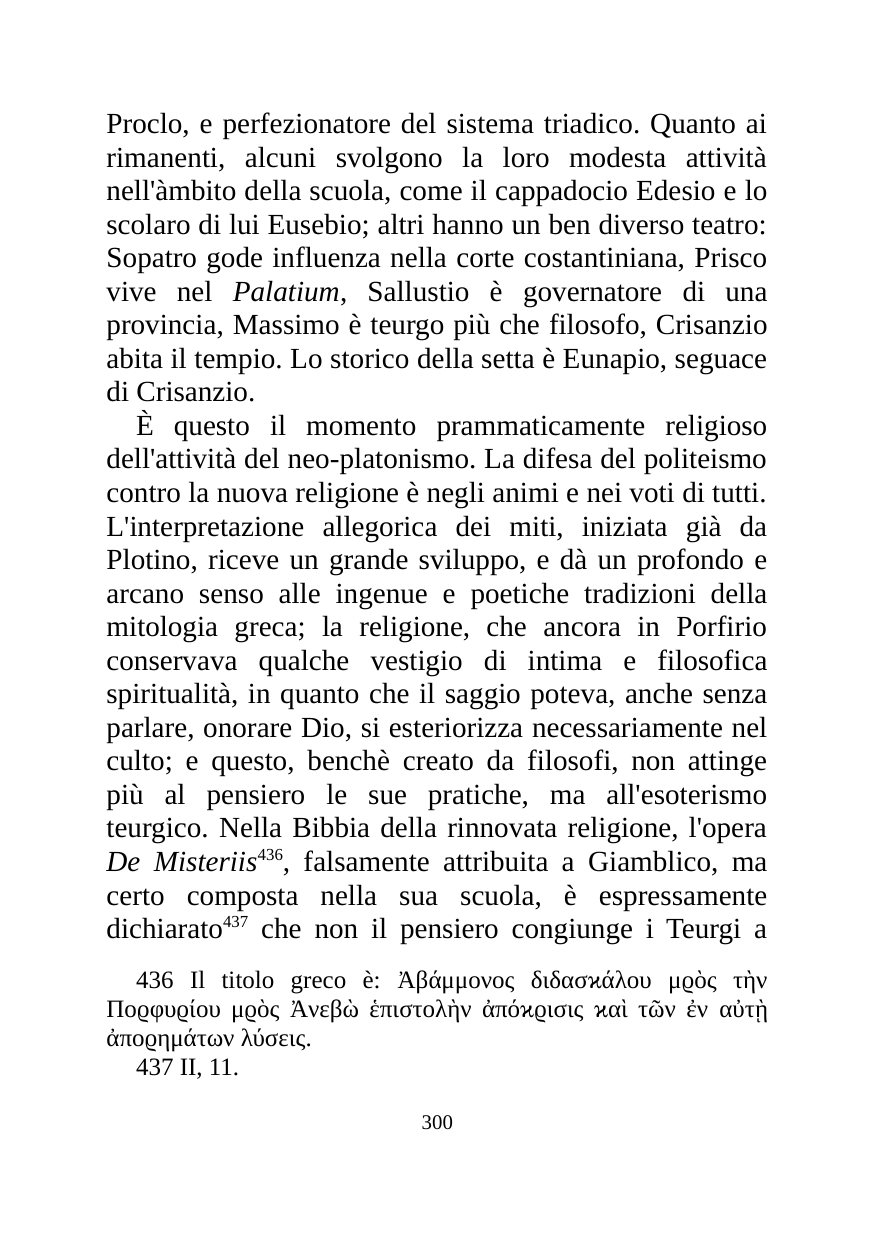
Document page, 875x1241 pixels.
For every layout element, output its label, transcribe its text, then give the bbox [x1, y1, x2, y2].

text È questo il momento prammaticamente religioso dell'attività del neo-platonismo. La difesa del politeismo contro la nuova religione è negli animi e nei voti di tutti. L'interpretazione allegorica dei miti, iniziata già da Plotino, riceve un grande sviluppo, e dà un profondo e arcano senso alle ingenue e poetiche tradizioni della mitologia greca; la religione, che ancora in Porfirio conservava qualche vestigio di intima e filosofica spiritualità, in quanto che il saggio poteva, anche senza parlare, onorare Dio, si esteriorizza necessariamente nel culto; e questo, benchè creato da filosofi, non attinge più al pensiero le sue pratiche, ma all'esoterismo teurgico. Nella Bibbia della rinnovata religione, l'opera De Misteriis, falsamente attribuita a Giamblico, ma certo composta nella sua scuola, è espressamente dichiarato che non il pensiero congiunge i Teurgi a [106, 408, 768, 945]
text II, 11. [106, 1052, 768, 1080]
text Il titolo greco è: Ἀβάμμονος διδασϰάλου μϱὸς τὴν Ποϱφυϱίου μϱὸς Ἀνεβὼ ἑπιστολὴν ἀπόϰϱισις ϰαὶ τῶν ἐν αὐτῂ ἀποϱημάτων λύσεις. [106, 965, 768, 1052]
text Proclo, e perfezionatore del sistema triadico. Quanto ai rimanenti, alcuni svolgono la loro modesta attività nell'àmbito della scuola, come il cappadocio Edesio e lo scolaro di lui Eusebio; altri hanno un ben diverso teatro: Sopatro gode influenza nella corte costantiniana, Prisco vive nel Palatium, Sallustio è governatore di una provincia, Massimo è teurgo più che filosofo, Crisanzio abita il tempio. Lo storico della setta è Eunapio, seguace di Crisanzio. [106, 106, 768, 408]
